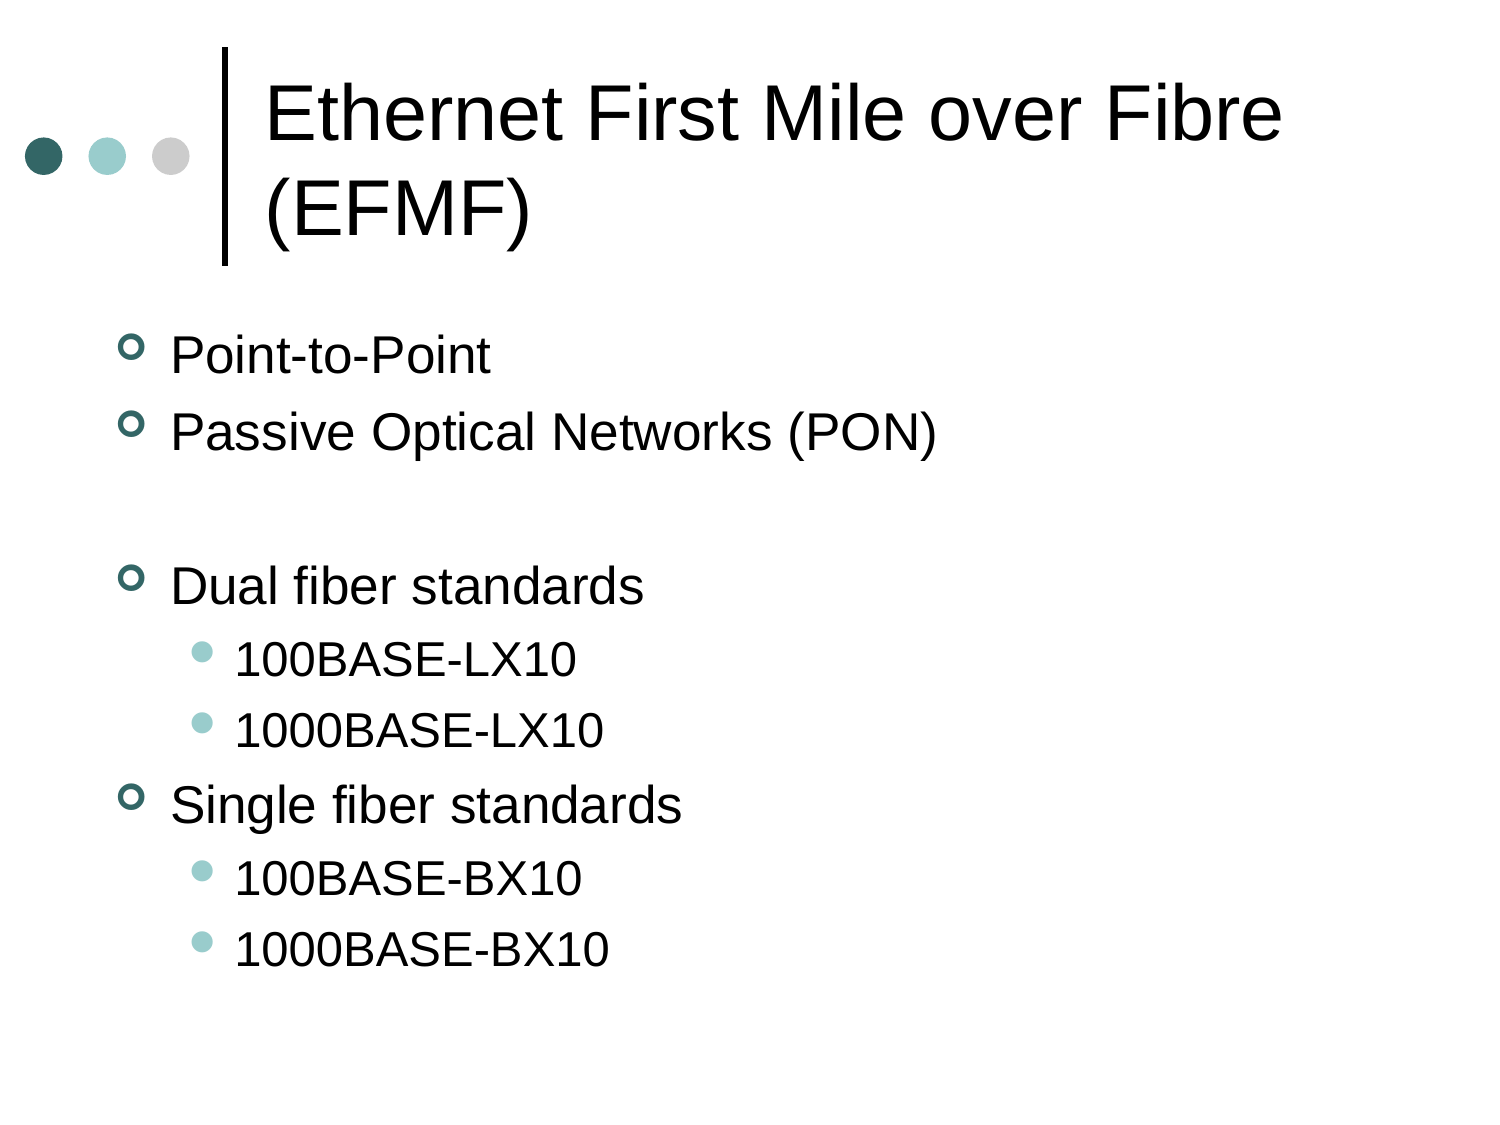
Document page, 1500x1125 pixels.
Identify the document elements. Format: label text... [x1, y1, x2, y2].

list Point-to-Point Passive Optical Networks (PON) Dual fiber standards 100BASE-LX10 1000BASE-LX10 Single fiber standards 100BASE-BX10 1000BASE-BX10 [100, 312, 1400, 988]
title Ethernet First Mile over Fibre (EFMF) [249, 31, 1401, 282]
